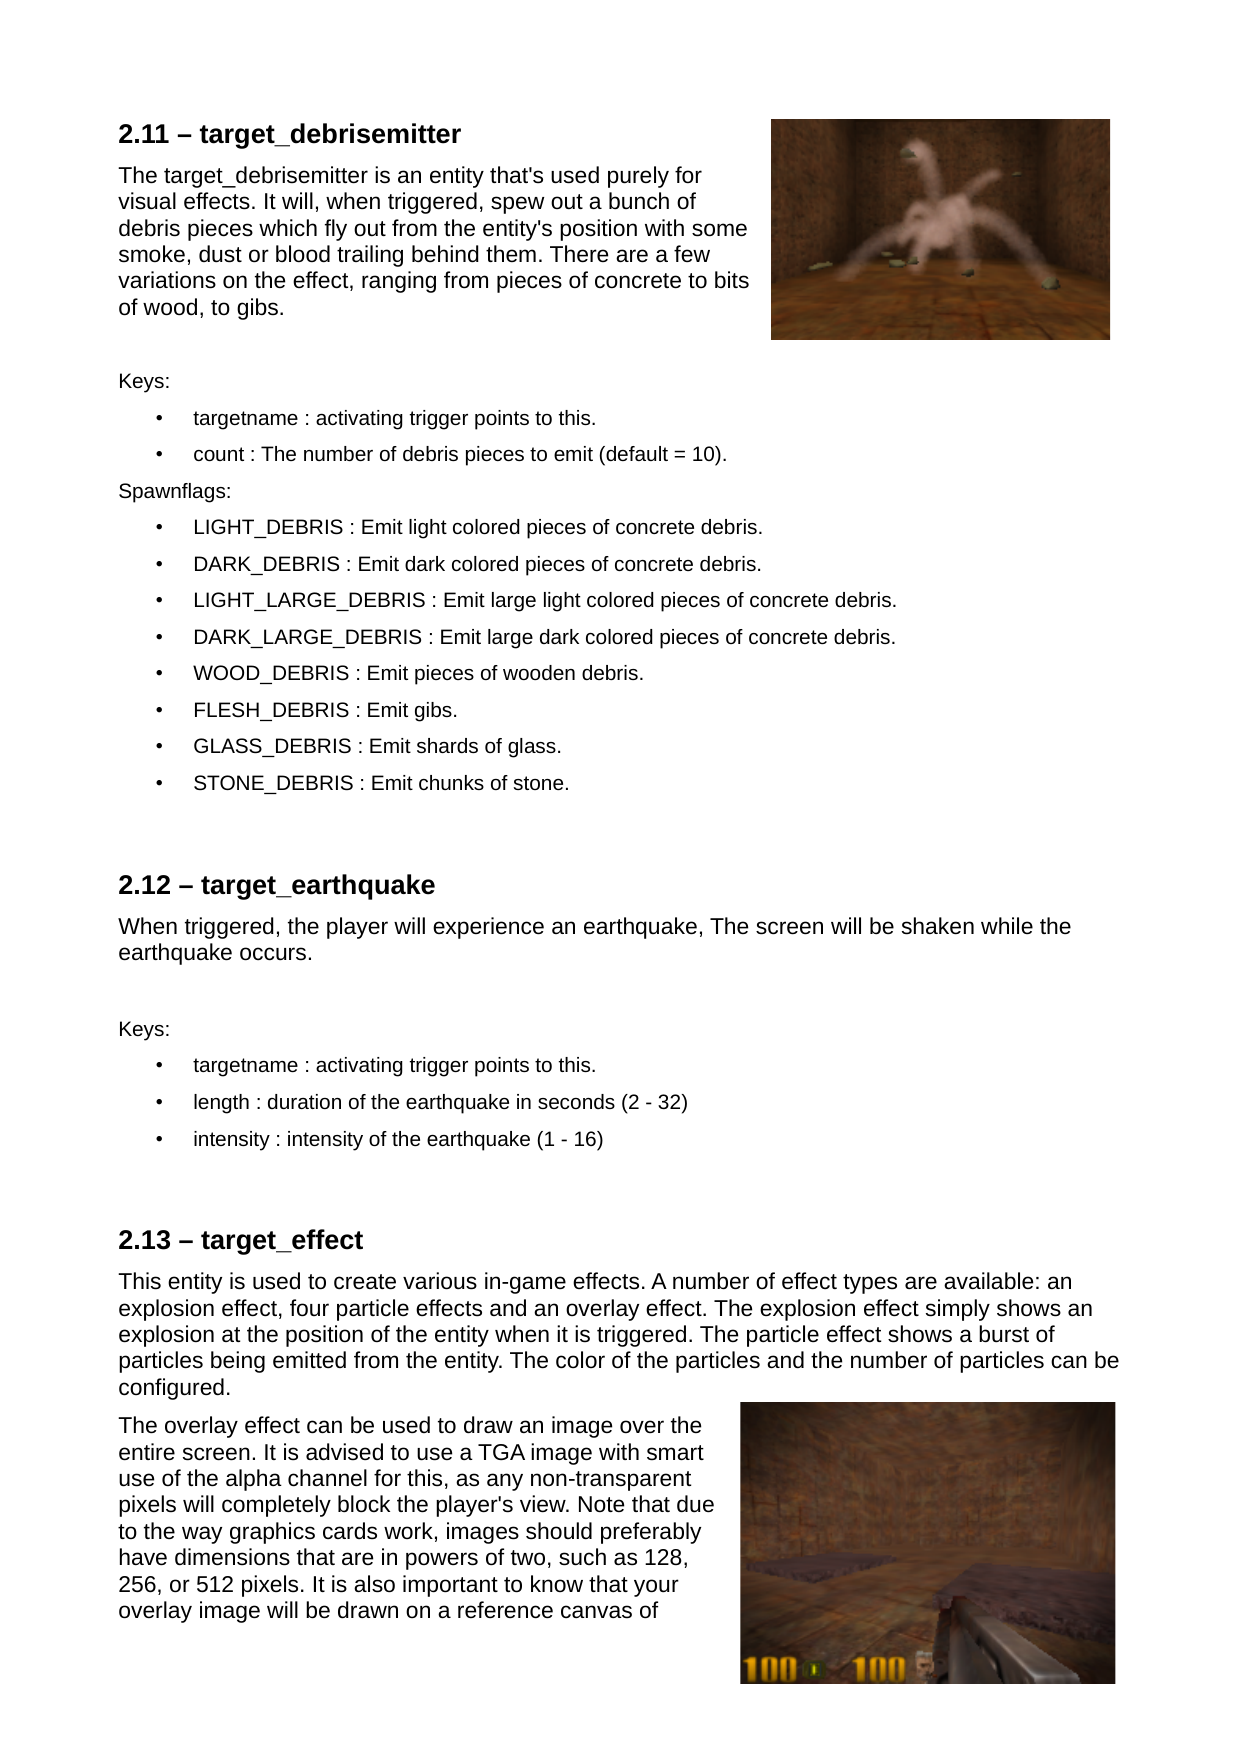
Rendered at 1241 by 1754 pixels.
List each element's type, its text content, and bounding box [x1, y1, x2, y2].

list STONE_DEBRIS : Emit chunks of stone. [156, 771, 1122, 795]
subtitle 2.11 – target_debrisemitter [118, 118, 1122, 149]
text The overlay effect can be used to draw an image over the entire screen. It is advised to use a TGA image with smart use of the alpha channel for this, as any non-transparent pixels will completely block the player's view. Note that due to the way graphics cards work, images should preferably have dimensions that are in powers of two, such as 128, 256, or 512 pixels. It is also important to know that your overlay image will be drawn on a reference canvas of [118, 1412, 740, 1623]
list DARK_DEBRIS : Emit dark colored pieces of concrete debris. [156, 552, 1122, 576]
picture [740, 1402, 1116, 1684]
list intensity : intensity of the earthquake (1 - 16) [156, 1126, 1122, 1150]
list WOOD_DEBRIS : Emit pieces of wooden debris. [156, 661, 1122, 685]
list LIGHT_LARGE_DEBRIS : Emit large light colored pieces of concrete debris. [156, 588, 1122, 612]
list LIGHT_DEBRIS : Emit light colored pieces of concrete debris. [156, 515, 1122, 539]
subtitle 2.12 – target_earthquake [118, 869, 1122, 900]
list length : duration of the earthquake in seconds (2 - 32) [156, 1090, 1122, 1114]
list GLASS_DEBRIS : Emit shards of glass. [156, 734, 1122, 758]
text Spawnflags: [118, 478, 1122, 502]
list DARK_LARGE_DEBRIS : Emit large dark colored pieces of concrete debris. [156, 625, 1122, 649]
picture [771, 119, 1110, 340]
subtitle 2.13 – target_effect [118, 1224, 1122, 1256]
text Keys: [118, 369, 1122, 393]
text This entity is used to create various in-game effects. A number of effect types are available: an explosion effect, four particle effects and an overlay effect. The explosion effect simply shows an explosion at the position of the entity when it is triggered. The particle effect shows a burst of particles being emitted from the entity. The color of the particles and the number of particles can be configured. [118, 1268, 1122, 1400]
text When triggered, the player will experience an earthquake, The screen will be shaken while the earthquake occurs. [118, 913, 1122, 965]
text Keys: [118, 1017, 1122, 1041]
list targetname : activating trigger points to this. [156, 405, 1122, 429]
list FLESH_DEBRIS : Emit gibs. [156, 698, 1122, 722]
list count : The number of debris pieces to emit (default = 10). [156, 442, 1122, 466]
text The target_debrisemitter is an entity that's used purely for visual effects. It will, when triggered, spew out a bunch of debris pieces which fly out from the entity's position with some smoke, dust or blood trailing behind them. There are a few variations on the effect, ranging from pieces of concrete to bits of wood, to gibs. [118, 162, 771, 320]
list targetname : activating trigger points to this. [156, 1053, 1122, 1077]
